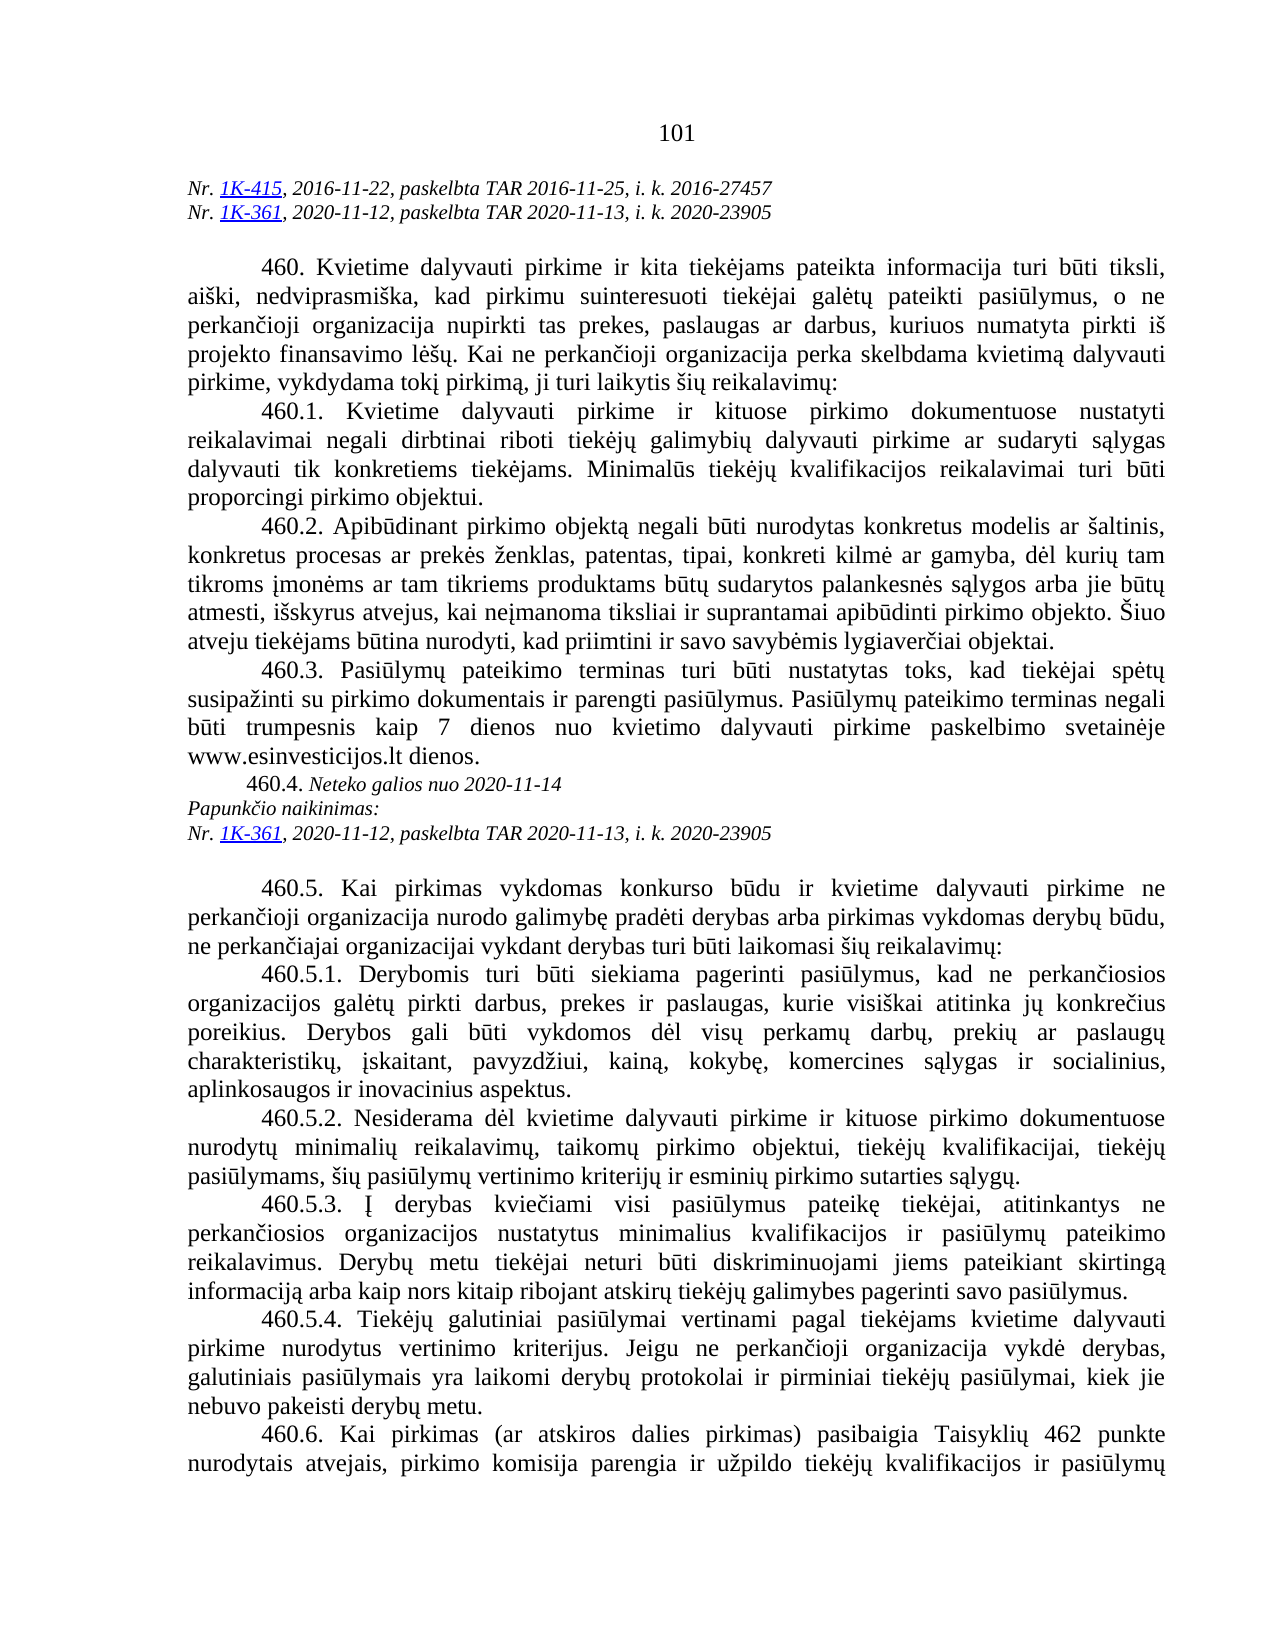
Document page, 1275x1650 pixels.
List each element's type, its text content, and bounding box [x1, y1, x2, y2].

text 460.5.3. Į derybas kviečiami visi pasiūlymus pateikę tiekėjai, atitinkantys ne perkančiosios organizacijos nustatytus minimalius kvalifikacijos ir pasiūlymų pateikimo reikalavimus. Derybų metu tiekėjai neturi būti diskriminuojami jiems pateikiant skirtingą informaciją arba kaip nors kitaip ribojant atskirų tiekėjų galimybes pagerinti savo pasiūlymus. [187, 1189, 1167, 1304]
text 460.5.4. Tiekėjų galutiniai pasiūlymai vertinami pagal tiekėjams kvietime dalyvauti pirkime nurodytus vertinimo kriterijus. Jeigu ne perkančioji organizacija vykdė derybas, galutiniais pasiūlymais yra laikomi derybų protokolai ir pirminiai tiekėjų pasiūlymai, kiek jie nebuvo pakeisti derybų metu. [187, 1304, 1167, 1419]
text 460.5. Kai pirkimas vykdomas konkurso būdu ir kvietime dalyvauti pirkime ne perkančioji organizacija nurodo galimybę pradėti derybas arba pirkimas vykdomas derybų būdu, ne perkančiajai organizacijai vykdant derybas turi būti laikomasi šių reikalavimų: [187, 873, 1167, 959]
text 460.1. Kvietime dalyvauti pirkime ir kituose pirkimo dokumentuose nustatyti reikalavimai negali dirbtinai riboti tiekėjų galimybių dalyvauti pirkime ar sudaryti sąlygas dalyvauti tik konkretiems tiekėjams. Minimalūs tiekėjų kvalifikacijos reikalavimai turi būti proporcingi pirkimo objektui. [187, 396, 1167, 511]
text Nr. 1K-361, 2020-11-12, paskelbta TAR 2020-11-13, i. k. 2020-23905 [187, 820, 1167, 844]
text 460.2. Apibūdinant pirkimo objektą negali būti nurodytas konkretus modelis ar šaltinis, konkretus procesas ar prekės ženklas, patentas, tipai, konkreti kilmė ar gamyba, dėl kurių tam tikroms įmonėms ar tam tikriems produktams būtų sudarytos palankesnės sąlygos arba jie būtų atmesti, išskyrus atvejus, kai neįmanoma tiksliai ir suprantamai apibūdinti pirkimo objekto. Šiuo atveju tiekėjams būtina nurodyti, kad priimtini ir savo savybėmis lygiaverčiai objektai. [187, 511, 1167, 655]
text Nr. 1K-415, 2016-11-22, paskelbta TAR 2016-11-25, i. k. 2016-27457 [187, 176, 1167, 200]
text 460.6. Kai pirkimas (ar atskiros dalies pirkimas) pasibaigia Taisyklių 462 punkte nurodytais atvejais, pirkimo komisija parengia ir užpildo tiekėjų kvalifikacijos ir pasiūlymų [187, 1419, 1167, 1477]
text 460.4. Neteko galios nuo 2020-11-14 [187, 770, 1167, 796]
text Nr. 1K-361, 2020-11-12, paskelbta TAR 2020-11-13, i. k. 2020-23905 [187, 200, 1167, 224]
text 460.3. Pasiūlymų pateikimo terminas turi būti nustatytas toks, kad tiekėjai spėtų susipažinti su pirkimo dokumentais ir parengti pasiūlymus. Pasiūlymų pateikimo terminas negali būti trumpesnis kaip 7 dienos nuo kvietimo dalyvauti pirkime paskelbimo svetainėje www.esinvesticijos.lt dienos. [187, 655, 1167, 770]
text Papunkčio naikinimas: [187, 796, 1167, 820]
text 460. Kvietime dalyvauti pirkime ir kita tiekėjams pateikta informacija turi būti tiksli, aiški, nedviprasmiška, kad pirkimu suinteresuoti tiekėjai galėtų pateikti pasiūlymus, o ne perkančioji organizacija nupirkti tas prekes, paslaugas ar darbus, kuriuos numatyta pirkti iš projekto finansavimo lėšų. Kai ne perkančioji organizacija perka skelbdama kvietimą dalyvauti pirkime, vykdydama tokį pirkimą, ji turi laikytis šių reikalavimų: [187, 252, 1167, 396]
text 460.5.2. Nesiderama dėl kvietime dalyvauti pirkime ir kituose pirkimo dokumentuose nurodytų minimalių reikalavimų, taikomų pirkimo objektui, tiekėjų kvalifikacijai, tiekėjų pasiūlymams, šių pasiūlymų vertinimo kriterijų ir esminių pirkimo sutarties sąlygų. [187, 1103, 1167, 1189]
text 460.5.1. Derybomis turi būti siekiama pagerinti pasiūlymus, kad ne perkančiosios organizacijos galėtų pirkti darbus, prekes ir paslaugas, kurie visiškai atitinka jų konkrečius poreikius. Derybos gali būti vykdomos dėl visų perkamų darbų, prekių ar paslaugų charakteristikų, įskaitant, pavyzdžiui, kainą, kokybę, komercines sąlygas ir socialinius, aplinkosaugos ir inovacinius aspektus. [187, 959, 1167, 1103]
